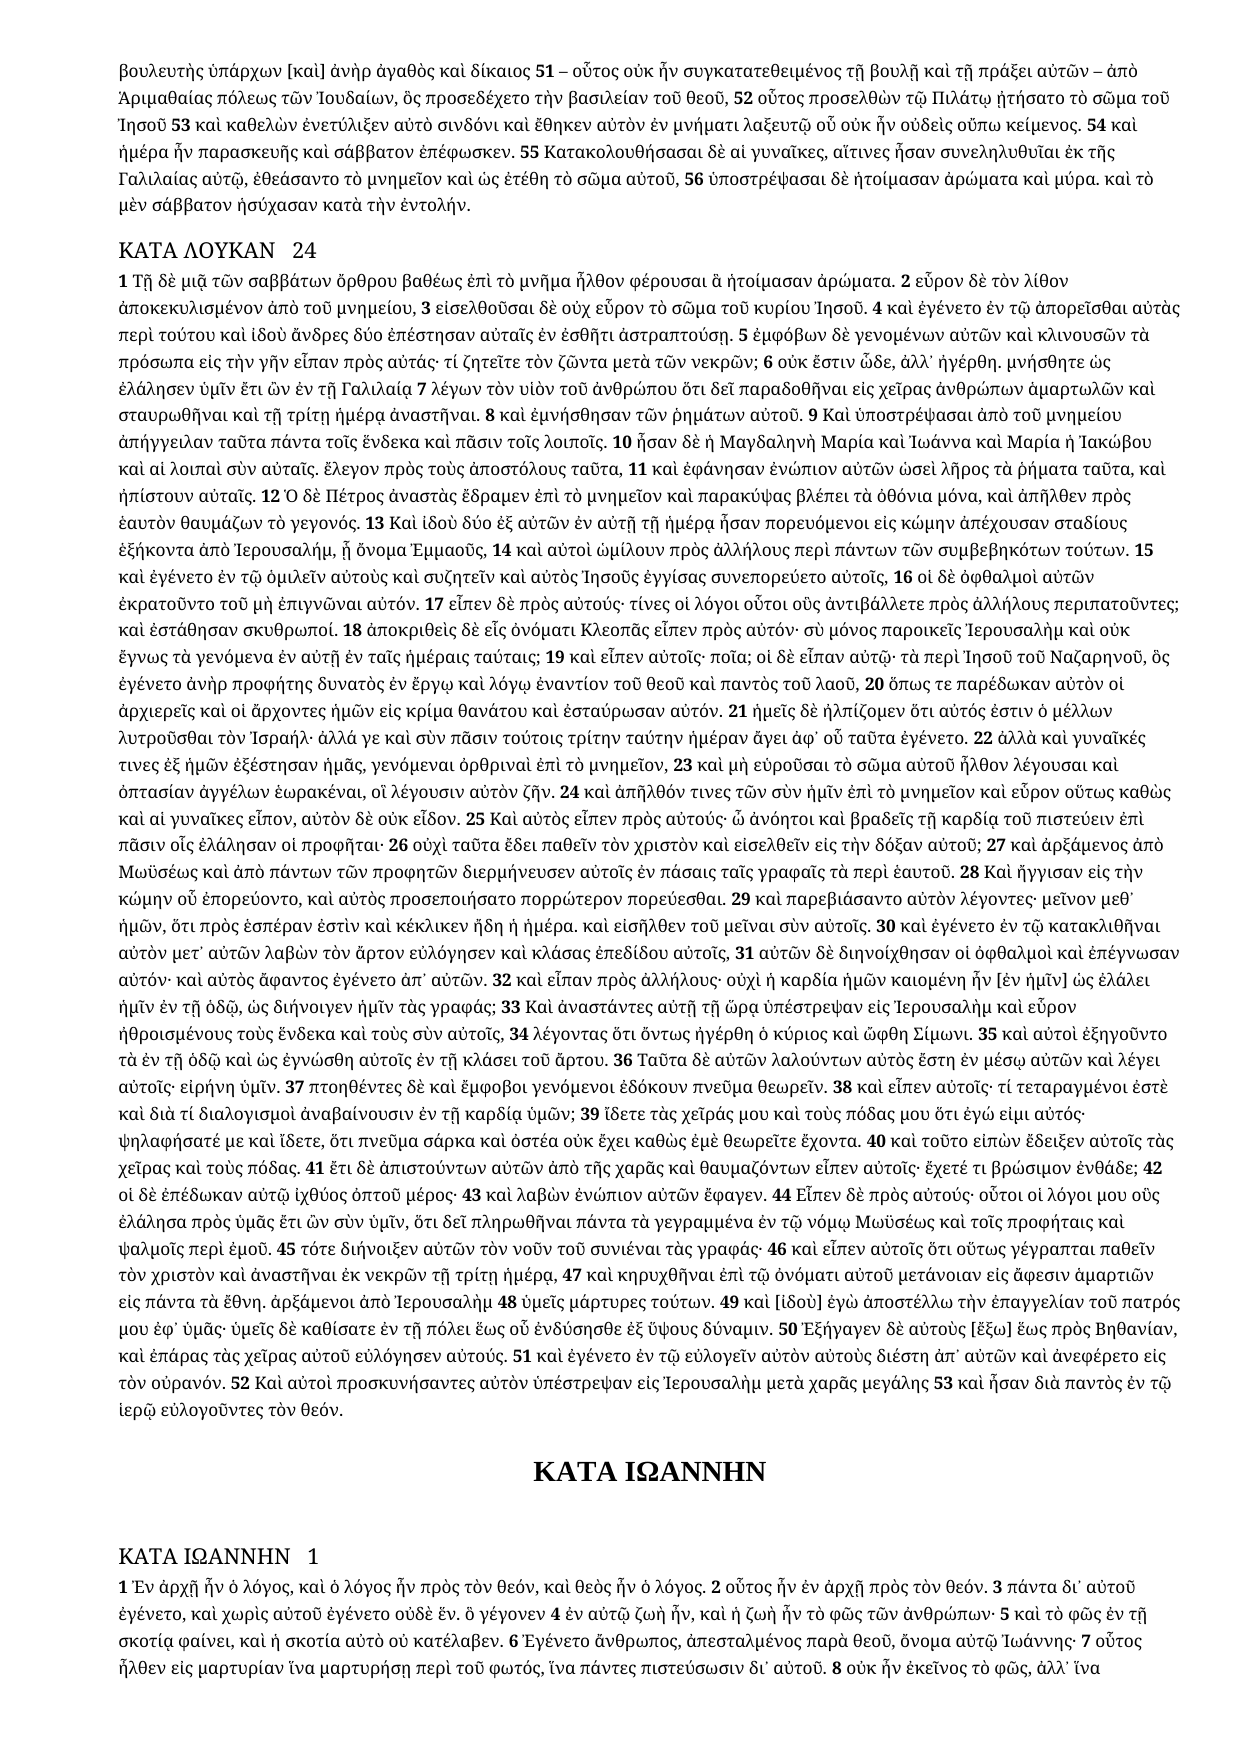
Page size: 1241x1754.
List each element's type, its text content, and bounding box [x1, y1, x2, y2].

subtitle ΚΑΤΑ ΙΩΑΝΝΗΝ [118, 1454, 1181, 1487]
text ΚΑΤΑ ΙΩΑΝΝΗΝ 1 [118, 1541, 1181, 1571]
text 1 Ἐν ἀρχῇ ἦν ὁ λόγος, καὶ ὁ λόγος ἦν πρὸς τὸν θεόν, καὶ θεὸς ἦν ὁ λόγος. 2 οὗτος ἦν ἐν ἀρχῇ πρὸς τὸν θεόν. 3 πάντα δι᾽ αὐτοῦ ἐγένετο, καὶ χωρὶς αὐτοῦ ἐγένετο οὐδὲ ἕν. ὃ γέγονεν 4 ἐν αὐτῷ ζωὴ ἦν, καὶ ἡ ζωὴ ἦν τὸ φῶς τῶν ἀνθρώπων· 5 καὶ τὸ φῶς ἐν τῇ σκοτίᾳ φαίνει, καὶ ἡ σκοτία αὐτὸ οὐ κατέλαβεν. 6 Ἐγένετο ἄνθρωπος, ἀπεσταλμένος παρὰ θεοῦ, ὄνομα αὐτῷ Ἰωάννης· 7 οὗτος ἦλθεν εἰς μαρτυρίαν ἵνα μαρτυρήσῃ περὶ τοῦ φωτός, ἵνα πάντες πιστεύσωσιν δι᾽ αὐτοῦ. 8 οὐκ ἦν ἐκεῖνος τὸ φῶς, ἀλλ᾽ ἵνα [118, 1576, 1181, 1679]
text 1 Τῇ δὲ μιᾷ τῶν σαββάτων ὄρθρου βαθέως ἐπὶ τὸ μνῆμα ἦλθον φέρουσαι ἃ ἡτοίμασαν ἀρώματα. 2 εὗρον δὲ τὸν λίθον ἀποκεκυλισμένον ἀπὸ τοῦ μνημείου, 3 εἰσελθοῦσαι δὲ οὐχ εὗρον τὸ σῶμα τοῦ κυρίου Ἰησοῦ. 4 καὶ ἐγένετο ἐν τῷ ἀπορεῖσθαι αὐτὰς περὶ τούτου καὶ ἰδοὺ ἄνδρες δύο ἐπέστησαν αὐταῖς ἐν ἐσθῆτι ἀστραπτούσῃ. 5 ἐμφόβων δὲ γενομένων αὐτῶν καὶ κλινουσῶν τὰ πρόσωπα εἰς τὴν γῆν εἶπαν πρὸς αὐτάς· τί ζητεῖτε τὸν ζῶντα μετὰ τῶν νεκρῶν; 6 οὐκ ἔστιν ὧδε, ἀλλ᾽ ἠγέρθη. μνήσθητε ὡς ἐλάλησεν ὑμῖν ἔτι ὢν ἐν τῇ Γαλιλαίᾳ 7 λέγων τὸν υἱὸν τοῦ ἀνθρώπου ὅτι δεῖ παραδοθῆναι εἰς χεῖρας ἀνθρώπων ἁμαρτωλῶν καὶ σταυρωθῆναι καὶ τῇ τρίτῃ ἡμέρᾳ ἀναστῆναι. 8 καὶ ἐμνήσθησαν τῶν ῥημάτων αὐτοῦ. 9 Καὶ ὑποστρέψασαι ἀπὸ τοῦ μνημείου ἀπήγγειλαν ταῦτα πάντα τοῖς ἕνδεκα καὶ πᾶσιν τοῖς λοιποῖς. 10 ἦσαν δὲ ἡ Μαγδαληνὴ Μαρία καὶ Ἰωάννα καὶ Μαρία ἡ Ἰακώβου καὶ αἱ λοιπαὶ σὺν αὐταῖς. ἔλεγον πρὸς τοὺς ἀποστόλους ταῦτα, 11 καὶ ἐφάνησαν ἐνώπιον αὐτῶν ὡσεὶ λῆρος τὰ ῥήματα ταῦτα, καὶ ἠπίστουν αὐταῖς. 12 Ὁ δὲ Πέτρος ἀναστὰς ἔδραμεν ἐπὶ τὸ μνημεῖον καὶ παρακύψας βλέπει τὰ ὀθόνια μόνα, καὶ ἀπῆλθεν πρὸς ἑαυτὸν θαυμάζων τὸ γεγονός. 13 Καὶ ἰδοὺ δύο ἐξ αὐτῶν ἐν αὐτῇ τῇ ἡμέρᾳ ἦσαν πορευόμενοι εἰς κώμην ἀπέχουσαν σταδίους ἑξήκοντα ἀπὸ Ἰερουσαλήμ, ᾗ ὄνομα Ἐμμαοῦς, 14 καὶ αὐτοὶ ὡμίλουν πρὸς ἀλλήλους περὶ πάντων τῶν συμβεβηκότων τούτων. 15 καὶ ἐγένετο ἐν τῷ ὁμιλεῖν αὐτοὺς καὶ συζητεῖν καὶ αὐτὸς Ἰησοῦς ἐγγίσας συνεπορεύετο αὐτοῖς, 16 οἱ δὲ ὀφθαλμοὶ αὐτῶν ἐκρατοῦντο τοῦ μὴ ἐπιγνῶναι αὐτόν. 17 εἶπεν δὲ πρὸς αὐτούς· τίνες οἱ λόγοι οὗτοι οὓς ἀντιβάλλετε πρὸς ἀλλήλους περιπατοῦντες; καὶ ἐστάθησαν σκυθρωποί. 18 ἀποκριθεὶς δὲ εἷς ὀνόματι Κλεοπᾶς εἶπεν πρὸς αὐτόν· σὺ μόνος παροικεῖς Ἰερουσαλὴμ καὶ οὐκ ἔγνως τὰ γενόμενα ἐν αὐτῇ ἐν ταῖς ἡμέραις ταύταις; 19 καὶ εἶπεν αὐτοῖς· ποῖα; οἱ δὲ εἶπαν αὐτῷ· τὰ περὶ Ἰησοῦ τοῦ Ναζαρηνοῦ, ὃς ἐγένετο ἀνὴρ προφήτης δυνατὸς ἐν ἔργῳ καὶ λόγῳ ἐναντίον τοῦ θεοῦ καὶ παντὸς τοῦ λαοῦ, 20 ὅπως τε παρέδωκαν αὐτὸν οἱ ἀρχιερεῖς καὶ οἱ ἄρχοντες ἡμῶν εἰς κρίμα θανάτου καὶ ἐσταύρωσαν αὐτόν. 21 ἡμεῖς δὲ ἠλπίζομεν ὅτι αὐτός ἐστιν ὁ μέλλων λυτροῦσθαι τὸν Ἰσραήλ· ἀλλά γε καὶ σὺν πᾶσιν τούτοις τρίτην ταύτην ἡμέραν ἄγει ἀφ᾽ οὗ ταῦτα ἐγένετο. 22 ἀλλὰ καὶ γυναῖκές τινες ἐξ ἡμῶν ἐξέστησαν ἡμᾶς, γενόμεναι ὀρθριναὶ ἐπὶ τὸ μνημεῖον, 23 καὶ μὴ εὑροῦσαι τὸ σῶμα αὐτοῦ ἦλθον λέγουσαι καὶ ὀπτασίαν ἀγγέλων ἑωρακέναι, οἳ λέγουσιν αὐτὸν ζῆν. 24 καὶ ἀπῆλθόν τινες τῶν σὺν ἡμῖν ἐπὶ τὸ μνημεῖον καὶ εὗρον οὕτως καθὼς καὶ αἱ γυναῖκες εἶπον, αὐτὸν δὲ οὐκ εἶδον. 25 Καὶ αὐτὸς εἶπεν πρὸς αὐτούς· ὦ ἀνόητοι καὶ βραδεῖς τῇ καρδίᾳ τοῦ πιστεύειν ἐπὶ πᾶσιν οἷς ἐλάλησαν οἱ προφῆται· 26 οὐχὶ ταῦτα ἔδει παθεῖν τὸν χριστὸν καὶ εἰσελθεῖν εἰς τὴν δόξαν αὐτοῦ; 27 καὶ ἀρξάμενος ἀπὸ Μωϋσέως καὶ ἀπὸ πάντων τῶν προφητῶν διερμήνευσεν αὐτοῖς ἐν πάσαις ταῖς γραφαῖς τὰ περὶ ἑαυτοῦ. 28 Καὶ ἤγγισαν εἰς τὴν κώμην οὗ ἐπορεύοντο, καὶ αὐτὸς προσεποιήσατο πορρώτερον πορεύεσθαι. 29 καὶ παρεβιάσαντο αὐτὸν λέγοντες· μεῖνον μεθ᾽ ἡμῶν, ὅτι πρὸς ἑσπέραν ἐστὶν καὶ κέκλικεν ἤδη ἡ ἡμέρα. καὶ εἰσῆλθεν τοῦ μεῖναι σὺν αὐτοῖς. 30 καὶ ἐγένετο ἐν τῷ κατακλιθῆναι αὐτὸν μετ᾽ αὐτῶν λαβὼν τὸν ἄρτον εὐλόγησεν καὶ κλάσας ἐπεδίδου αὐτοῖς, 31 αὐτῶν δὲ διηνοίχθησαν οἱ ὀφθαλμοὶ καὶ ἐπέγνωσαν αὐτόν· καὶ αὐτὸς ἄφαντος ἐγένετο ἀπ᾽ αὐτῶν. 32 καὶ εἶπαν πρὸς ἀλλήλους· οὐχὶ ἡ καρδία ἡμῶν καιομένη ἦν [ἐν ἡμῖν] ὡς ἐλάλει ἡμῖν ἐν τῇ ὁδῷ, ὡς διήνοιγεν ἡμῖν τὰς γραφάς; 33 Καὶ ἀναστάντες αὐτῇ τῇ ὥρᾳ ὑπέστρεψαν εἰς Ἰερουσαλὴμ καὶ εὗρον ἠθροισμένους τοὺς ἕνδεκα καὶ τοὺς σὺν αὐτοῖς, 34 λέγοντας ὅτι ὄντως ἠγέρθη ὁ κύριος καὶ ὤφθη Σίμωνι. 35 καὶ αὐτοὶ ἐξηγοῦντο τὰ ἐν τῇ ὁδῷ καὶ ὡς ἐγνώσθη αὐτοῖς ἐν τῇ κλάσει τοῦ ἄρτου. 36 Ταῦτα δὲ αὐτῶν λαλούντων αὐτὸς ἔστη ἐν μέσῳ αὐτῶν καὶ λέγει αὐτοῖς· εἰρήνη ὑμῖν. 37 πτοηθέντες δὲ καὶ ἔμφοβοι γενόμενοι ἐδόκουν πνεῦμα θεωρεῖν. 38 καὶ εἶπεν αὐτοῖς· τί τεταραγμένοι ἐστὲ καὶ διὰ τί διαλογισμοὶ ἀναβαίνουσιν ἐν τῇ καρδίᾳ ὑμῶν; 39 ἴδετε τὰς χεῖράς μου καὶ τοὺς πόδας μου ὅτι ἐγώ εἰμι αὐτός· ψηλαφήσατέ με καὶ ἴδετε, ὅτι πνεῦμα σάρκα καὶ ὀστέα οὐκ ἔχει καθὼς ἐμὲ θεωρεῖτε ἔχοντα. 40 καὶ τοῦτο εἰπὼν ἔδειξεν αὐτοῖς τὰς χεῖρας καὶ τοὺς πόδας. 41 ἔτι δὲ ἀπιστούντων αὐτῶν ἀπὸ τῆς χαρᾶς καὶ θαυμαζόντων εἶπεν αὐτοῖς· ἔχετέ τι βρώσιμον ἐνθάδε; 42 οἱ δὲ ἐπέδωκαν αὐτῷ ἰχθύος ὀπτοῦ μέρος· 43 καὶ λαβὼν ἐνώπιον αὐτῶν ἔφαγεν. 44 Εἶπεν δὲ πρὸς αὐτούς· οὗτοι οἱ λόγοι μου οὓς ἐλάλησα πρὸς ὑμᾶς ἔτι ὢν σὺν ὑμῖν, ὅτι δεῖ πληρωθῆναι πάντα τὰ γεγραμμένα ἐν τῷ νόμῳ Μωϋσέως καὶ τοῖς προφήταις καὶ ψαλμοῖς περὶ ἐμοῦ. 45 τότε διήνοιξεν αὐτῶν τὸν νοῦν τοῦ συνιέναι τὰς γραφάς· 46 καὶ εἶπεν αὐτοῖς ὅτι οὕτως γέγραπται παθεῖν τὸν χριστὸν καὶ ἀναστῆναι ἐκ νεκρῶν τῇ τρίτῃ ἡμέρᾳ, 47 καὶ κηρυχθῆναι ἐπὶ τῷ ὀνόματι αὐτοῦ μετάνοιαν εἰς ἄφεσιν ἁμαρτιῶν εἰς πάντα τὰ ἔθνη. ἀρξάμενοι ἀπὸ Ἰερουσαλὴμ 48 ὑμεῖς μάρτυρες τούτων. 49 καὶ [ἰδοὺ] ἐγὼ ἀποστέλλω τὴν ἐπαγγελίαν τοῦ πατρός μου ἐφ᾽ ὑμᾶς· ὑμεῖς δὲ καθίσατε ἐν τῇ πόλει ἕως οὗ ἐνδύσησθε ἐξ ὕψους δύναμιν. 50 Ἐξήγαγεν δὲ αὐτοὺς [ἔξω] ἕως πρὸς Βηθανίαν, καὶ ἐπάρας τὰς χεῖρας αὐτοῦ εὐλόγησεν αὐτούς. 51 καὶ ἐγένετο ἐν τῷ εὐλογεῖν αὐτὸν αὐτοὺς διέστη ἀπ᾽ αὐτῶν καὶ ἀνεφέρετο εἰς τὸν οὐρανόν. 52 Καὶ αὐτοὶ προσκυνήσαντες αὐτὸν ὑπέστρεψαν εἰς Ἰερουσαλὴμ μετὰ χαρᾶς μεγάλης 53 καὶ ἦσαν διὰ παντὸς ἐν τῷ ἱερῷ εὐλογοῦντες τὸν θεόν. [118, 269, 1181, 1421]
text βουλευτὴς ὑπάρχων [καὶ] ἀνὴρ ἀγαθὸς καὶ δίκαιος 51 – οὗτος οὐκ ἦν συγκατατεθειμένος τῇ βουλῇ καὶ τῇ πράξει αὐτῶν – ἀπὸ Ἁριμαθαίας πόλεως τῶν Ἰουδαίων, ὃς προσεδέχετο τὴν βασιλείαν τοῦ θεοῦ, 52 οὗτος προσελθὼν τῷ Πιλάτῳ ᾐτήσατο τὸ σῶμα τοῦ Ἰησοῦ 53 καὶ καθελὼν ἐνετύλιξεν αὐτὸ σινδόνι καὶ ἔθηκεν αὐτὸν ἐν μνήματι λαξευτῷ οὗ οὐκ ἦν οὐδεὶς οὔπω κείμενος. 54 καὶ ἡμέρα ἦν παρασκευῆς καὶ σάββατον ἐπέφωσκεν. 55 Κατακολουθήσασαι δὲ αἱ γυναῖκες, αἵτινες ἦσαν συνεληλυθυῖαι ἐκ τῆς Γαλιλαίας αὐτῷ, ἐθεάσαντο τὸ μνημεῖον καὶ ὡς ἐτέθη τὸ σῶμα αὐτοῦ, 56 ὑποστρέψασαι δὲ ἡτοίμασαν ἀρώματα καὶ μύρα. καὶ τὸ μὲν σάββατον ἡσύχασαν κατὰ τὴν ἐντολήν. [118, 59, 1181, 217]
text ΚΑΤΑ ΛΟΥΚΑΝ 24 [118, 235, 1181, 265]
